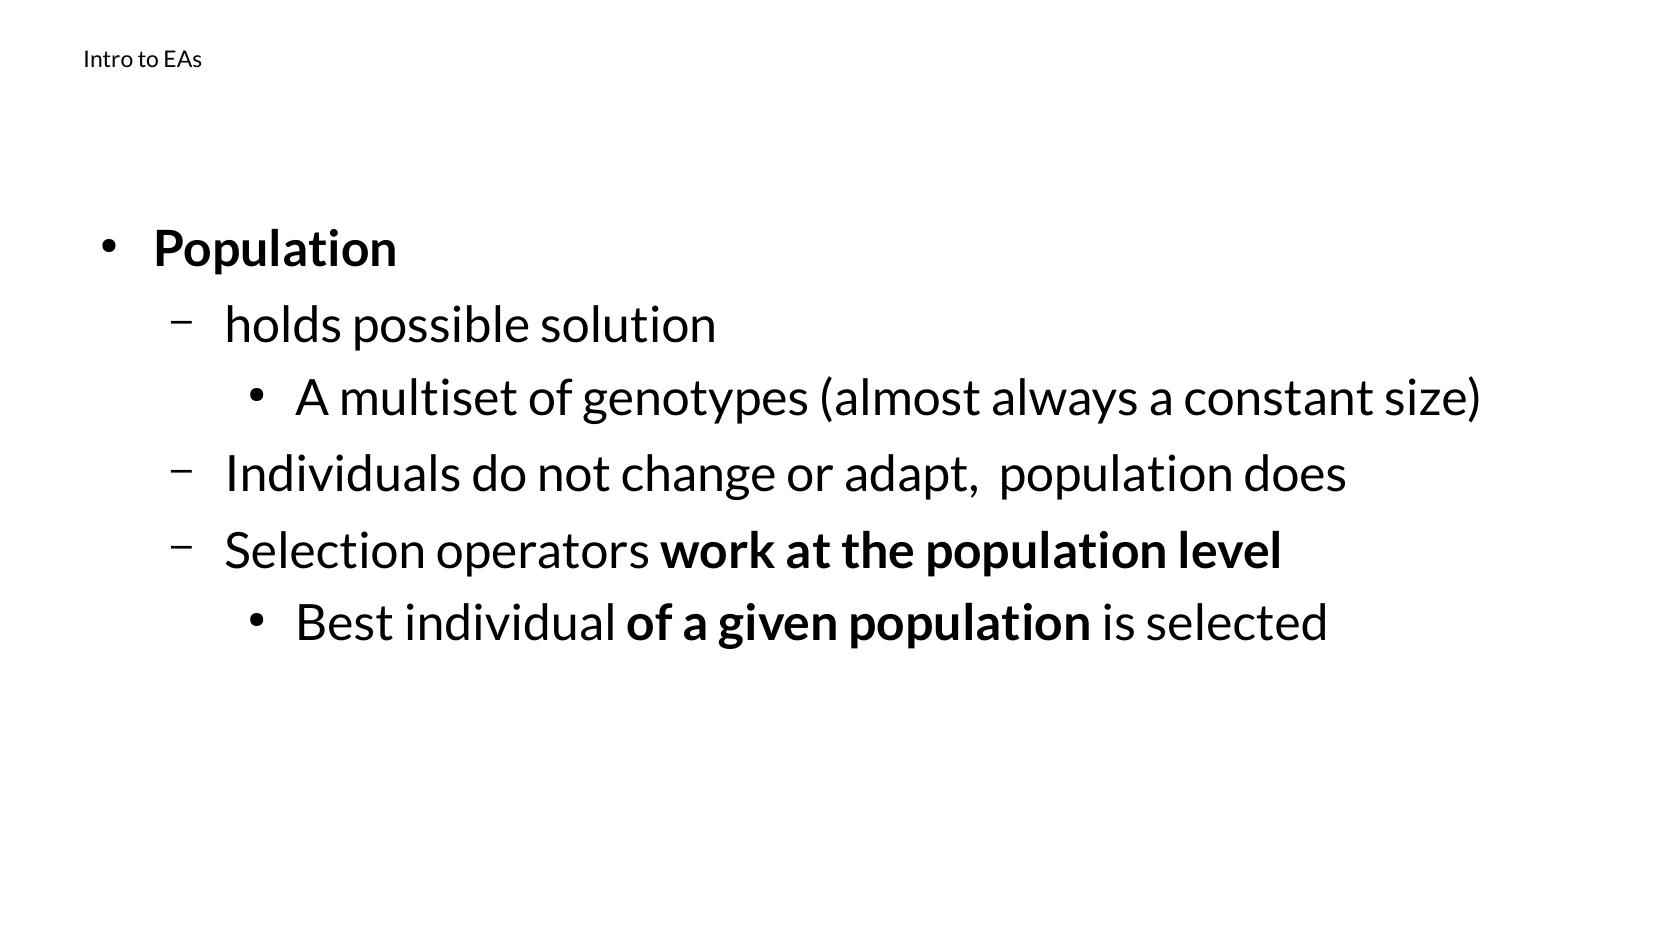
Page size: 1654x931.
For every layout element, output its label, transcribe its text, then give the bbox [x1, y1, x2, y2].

title Intro to EAs [83, 0, 1571, 119]
list Population holds possible solution A multiset of genotypes (almost always a constant size) Individuals do not change or adapt, population does Selection operators work at the population level Best individual of a given population is selected [82, 217, 1571, 839]
